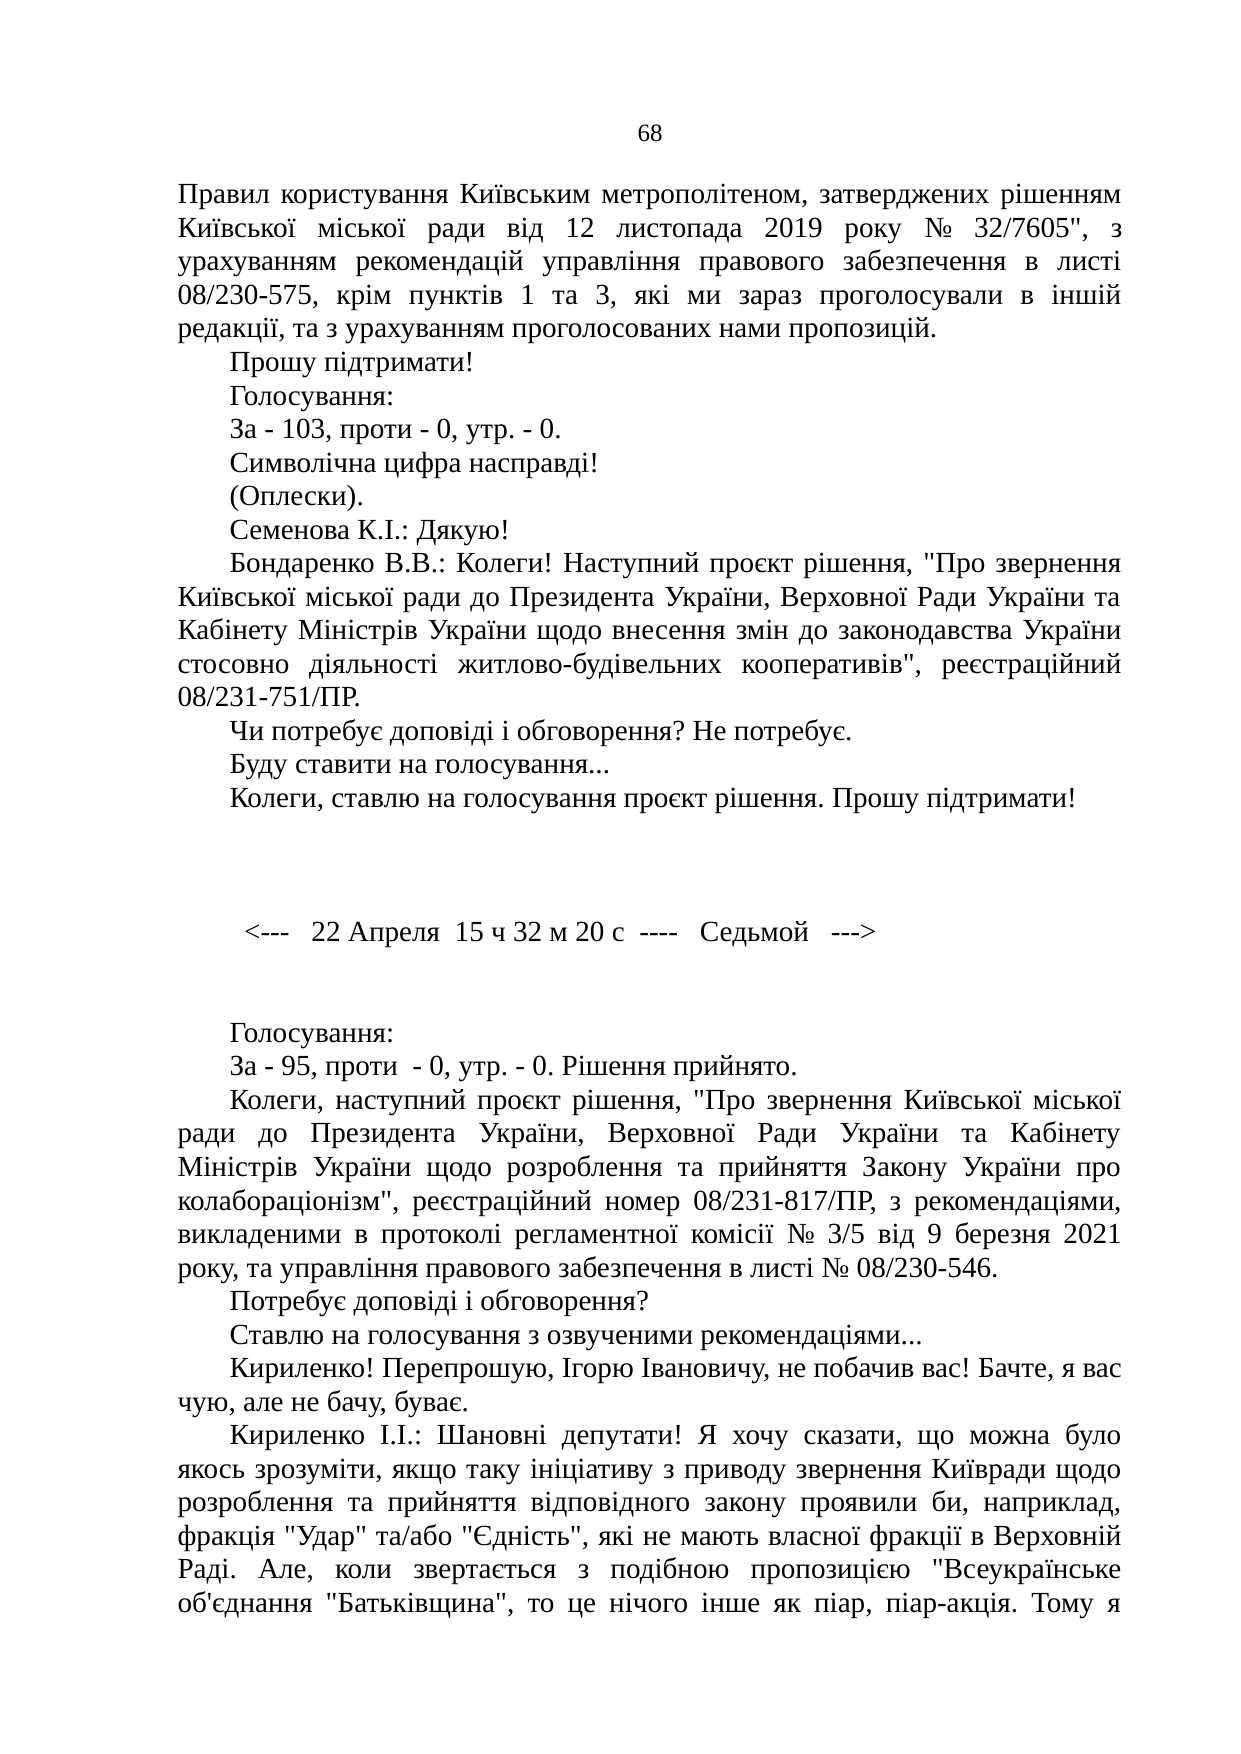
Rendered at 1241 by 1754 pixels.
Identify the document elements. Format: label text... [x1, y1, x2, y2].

text Буду ставити на голосування... [177, 747, 1122, 780]
text (Оплески). [177, 478, 1122, 512]
text Чи потребує доповіді і обговорення? Не потребує. [177, 713, 1122, 747]
text Семенова К.І.: Дякую! [177, 512, 1122, 545]
text <--- 22 Апреля 15 ч 32 м 20 с ---- Седьмой ---> [177, 914, 1122, 948]
text Голосування: [177, 1015, 1122, 1048]
text Прошу підтримати! [177, 344, 1122, 378]
text Колеги, ставлю на голосування проєкт рішення. Прошу підтримати! [177, 780, 1122, 814]
text Бондаренко В.В.: Колеги! Наступний проєкт рішення, "Про звернення Київської міської ради до Президента України, Верховної Ради України та Кабінету Міністрів України щодо внесення змін до законодавства України стосовно діяльності житлово-будівельних кооперативів", реєстраційний 08/231-751/ПР. [177, 545, 1122, 713]
text Кириленко! Перепрошую, Ігорю Івановичу, не побачив вас! Бачте, я вас чую, але не бачу, буває. [177, 1350, 1122, 1417]
text Ставлю на голосування з озвученими рекомендаціями... [177, 1317, 1122, 1350]
text Голосування: [177, 378, 1122, 411]
text Правил користування Київським метрополітеном, затверджених рішенням Київської міської ради від 12 листопада 2019 року № 32/7605", з урахуванням рекомендацій управління правового забезпечення в листі 08/230-575, крім пунктів 1 та 3, які ми зараз проголосували в іншій редакції, та з урахуванням проголосованих нами пропозицій. [177, 176, 1122, 344]
text Кириленко І.І.: Шановні депутати! Я хочу сказати, що можна було якось зрозуміти, якщо таку ініціативу з приводу звернення Київради щодо розроблення та прийняття відповідного закону проявили би, наприклад, фракція "Удар" та/або "Єдність", які не мають власної фракції в Верховній Раді. Але, коли звертається з подібною пропозицією "Всеукраїнське об'єднання "Батьківщина", то це нічого інше як піар, піар-акція. Тому я [177, 1417, 1122, 1619]
text Символічна цифра насправді! [177, 445, 1122, 478]
text За - 103, проти - 0, утр. - 0. [177, 411, 1122, 445]
text Потребує доповіді і обговорення? [177, 1283, 1122, 1317]
text За - 95, проти - 0, утр. - 0. Рішення прийнято. [177, 1048, 1122, 1082]
text Колеги, наступний проєкт рішення, "Про звернення Київської міської ради до Президента України, Верховної Ради України та Кабінету Міністрів України щодо розроблення та прийняття Закону України про колабораціонізм", реєстраційний номер 08/231-817/ПР, з рекомендаціями, викладеними в протоколі регламентної комісії № 3/5 від 9 березня 2021 року, та управління правового забезпечення в листі № 08/230-546. [177, 1082, 1122, 1283]
